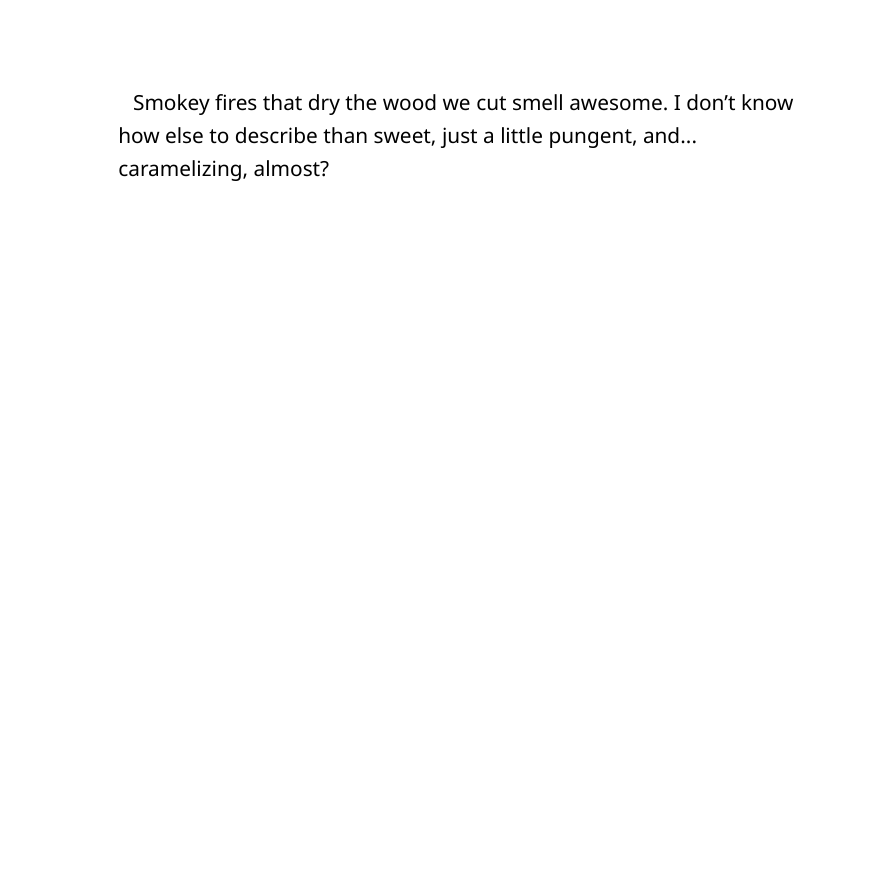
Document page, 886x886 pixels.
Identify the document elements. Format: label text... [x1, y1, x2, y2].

text Smokey fires that dry the wood we cut smell awesome. I don’t know how else to describe than sweet, just a little pungent, and... caramelizing, almost? [118, 88, 827, 182]
